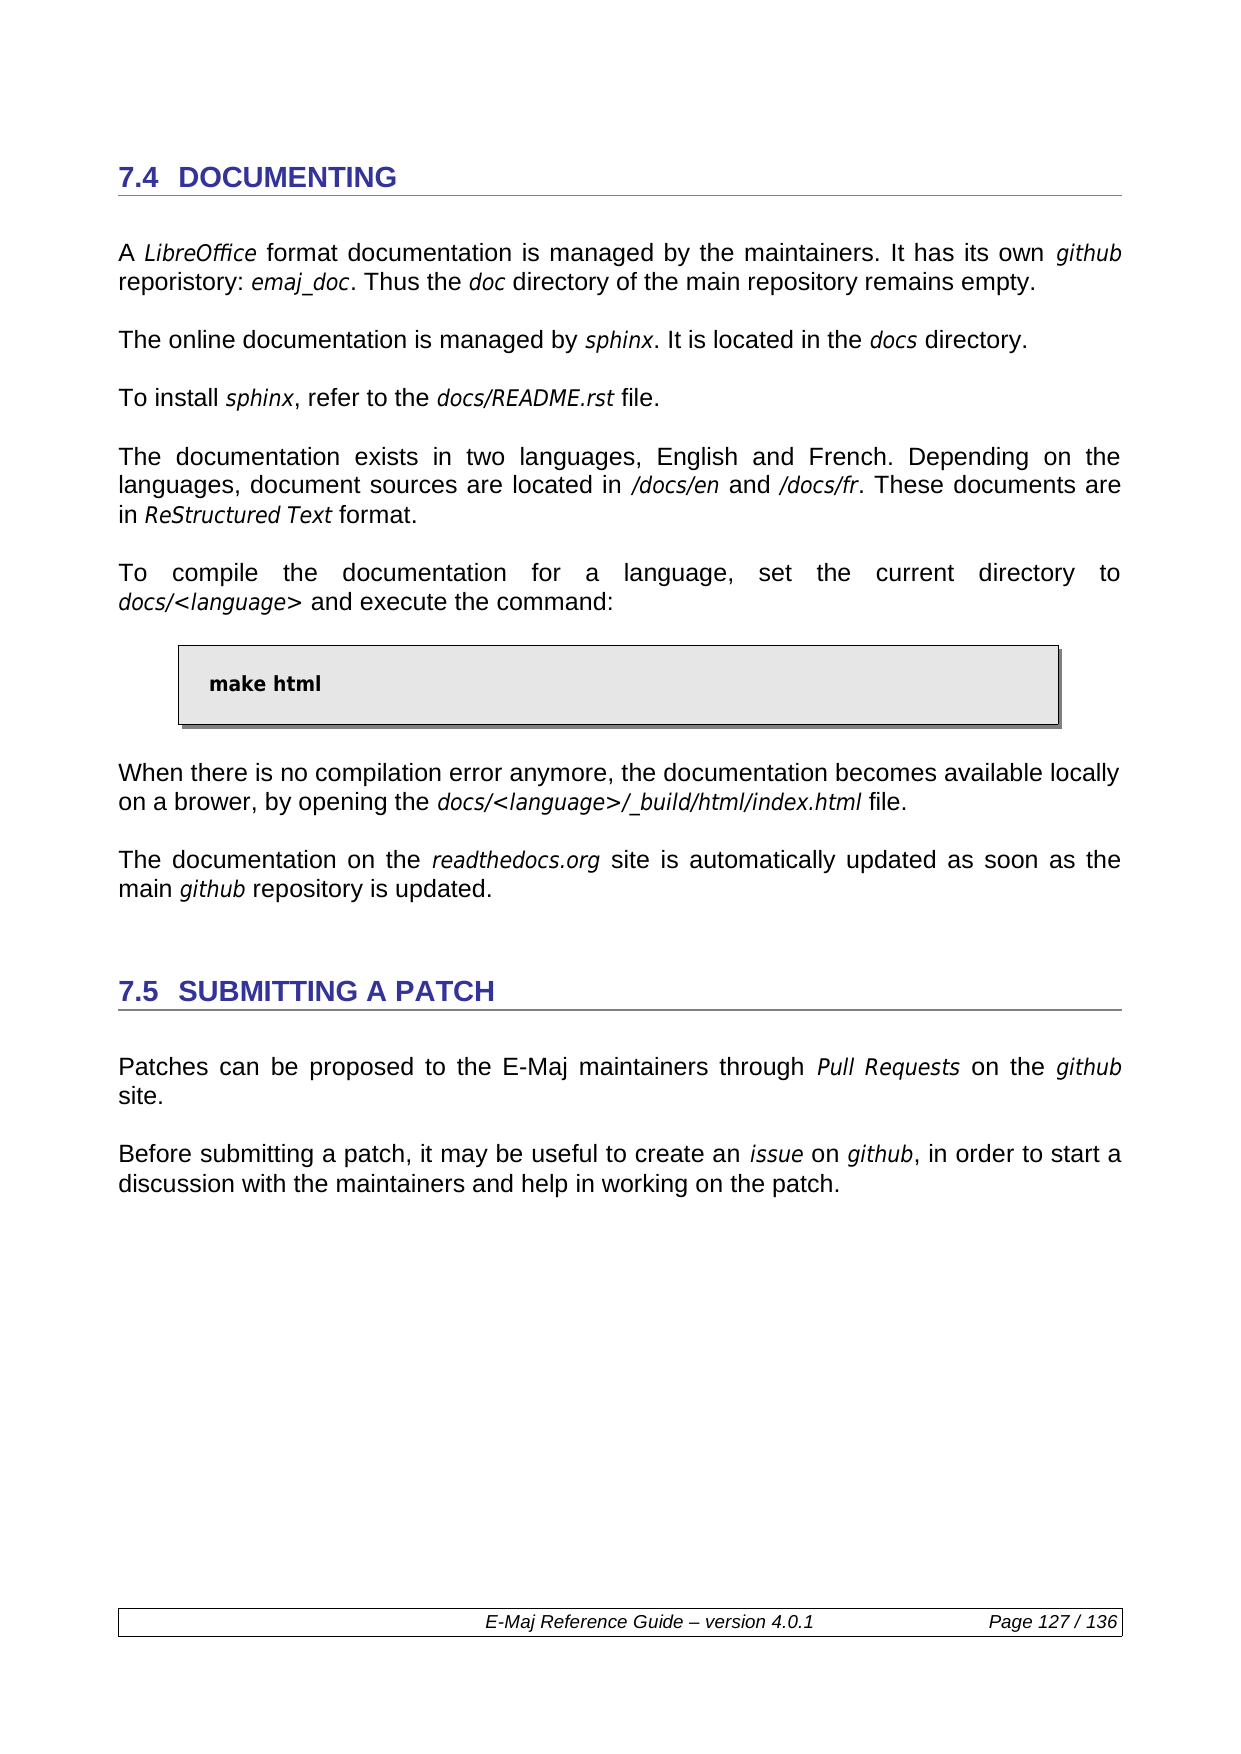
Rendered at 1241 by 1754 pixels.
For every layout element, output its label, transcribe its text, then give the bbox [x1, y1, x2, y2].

text To compile the documentation for a language, set the current directory to docs/<language> and execute the command: [118, 558, 1122, 616]
text The online documentation is managed by sphinx. It is located in the docs directory. [118, 325, 1122, 354]
text make html [179, 669, 1058, 694]
text A LibreOffice format documentation is managed by the maintainers. It has its own github reporistory: emaj_doc. Thus the doc directory of the main repository remains empty. [118, 238, 1122, 296]
text The documentation on the readthedocs.org site is automatically updated as soon as the main github repository is updated. [118, 845, 1122, 903]
text Before submitting a patch, it may be useful to create an issue on github, in order to start a discussion with the maintainers and help in working on the patch. [118, 1139, 1122, 1197]
text Patches can be proposed to the E-Maj maintainers through Pull Requests on the github site. [118, 1052, 1122, 1110]
text The documentation exists in two languages, English and French. Depending on the languages, document sources are located in /docs/en and /docs/fr. These documents are in ReStructured Text format. [118, 441, 1122, 528]
text To install sphinx, refer to the docs/README.rst file. [118, 383, 1122, 412]
subtitle Submitting a patch [118, 974, 1122, 1009]
subtitle Documenting [118, 160, 1122, 195]
text When there is no compilation error anymore, the documentation becomes available locally on a brower, by opening the docs/<language>/_build/html/index.html file. [118, 758, 1122, 816]
